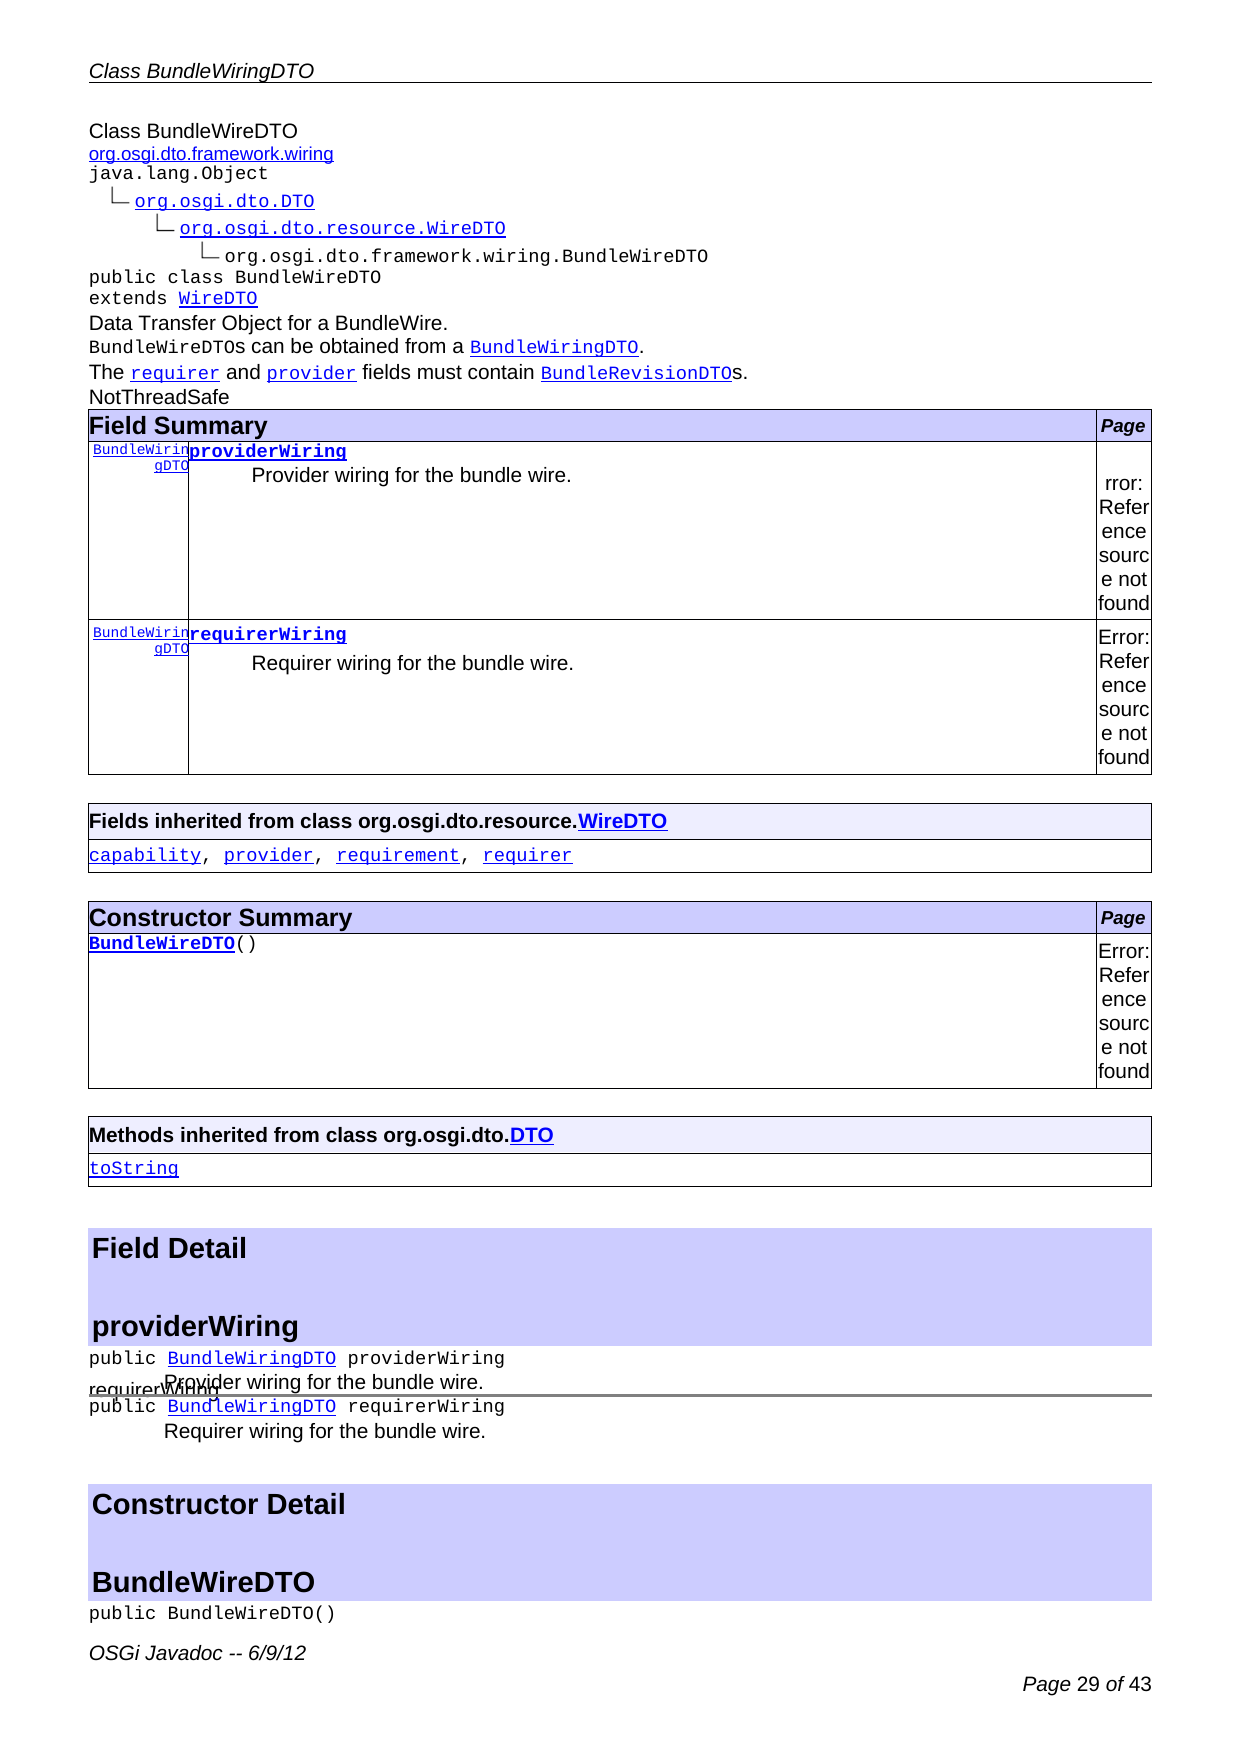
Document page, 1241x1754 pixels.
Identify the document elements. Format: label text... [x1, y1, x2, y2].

subtitle Field Detail [90, 1229, 1151, 1265]
table_cell BundleWiringDTO [89, 620, 188, 774]
text public class BundleWireDTO [88, 268, 1152, 289]
table_cell requirerWiring Requirer wiring for the bundle wire. [189, 620, 1096, 774]
picture [111, 185, 135, 207]
table_header Fields inherited from class org.osgi.dto.resource.WireDTO [89, 804, 1151, 839]
text public BundleWiringDTO requirerWiring [88, 1397, 1152, 1418]
table_cell BundleWiringDTO [89, 442, 188, 619]
text The requirer and provider fields must contain BundleRevisionDTOs. [88, 359, 1152, 385]
subtitle Constructor Detail [90, 1485, 1151, 1520]
text Class BundleWireDTO [88, 118, 1152, 142]
text public BundleWiringDTO providerWiring [88, 1349, 1152, 1370]
table_header Methods inherited from class org.osgi.dto.DTO [89, 1117, 1151, 1152]
text public BundleWireDTO() [88, 1604, 1152, 1625]
text org.osgi.dto.DTO [88, 185, 1152, 213]
table_header Page [1097, 902, 1151, 933]
text java.lang.Object [88, 164, 1152, 185]
picture [201, 240, 225, 262]
table_cell toString [89, 1154, 1151, 1186]
text org.osgi.dto.framework.wiring [88, 142, 1152, 164]
table_header Field Summary [89, 410, 1096, 441]
table_cell providerWiring Provider wiring for the bundle wire. [189, 442, 1096, 619]
text Data Transfer Object for a BundleWire. [88, 310, 1152, 334]
text Requirer wiring for the bundle wire. [163, 1418, 1152, 1442]
text org.osgi.dto.framework.wiring.BundleWireDTO [88, 240, 1152, 268]
table_cell Error: Reference source not found [1097, 620, 1151, 774]
text NotThreadSafe [88, 385, 1152, 409]
table_cell BundleWireDTO() [89, 934, 1096, 1087]
table_cell Error: Reference source not found [1097, 442, 1151, 619]
subtitle providerWiring [90, 1306, 1151, 1345]
table_header Page [1097, 410, 1151, 441]
text BundleWireDTOs can be obtained from a BundleWiringDTO. [88, 334, 1152, 359]
table_cell capability, provider, requirement, requirer [89, 840, 1151, 872]
picture [156, 212, 180, 235]
text Provider wiring for the bundle wire. [163, 1370, 1152, 1394]
table_header Constructor Summary [89, 902, 1096, 933]
table_cell Error: Reference source not found [1097, 934, 1151, 1087]
subtitle BundleWireDTO [90, 1561, 1151, 1600]
text org.osgi.dto.resource.WireDTO [88, 213, 1152, 240]
text extends WireDTO [88, 289, 1152, 310]
